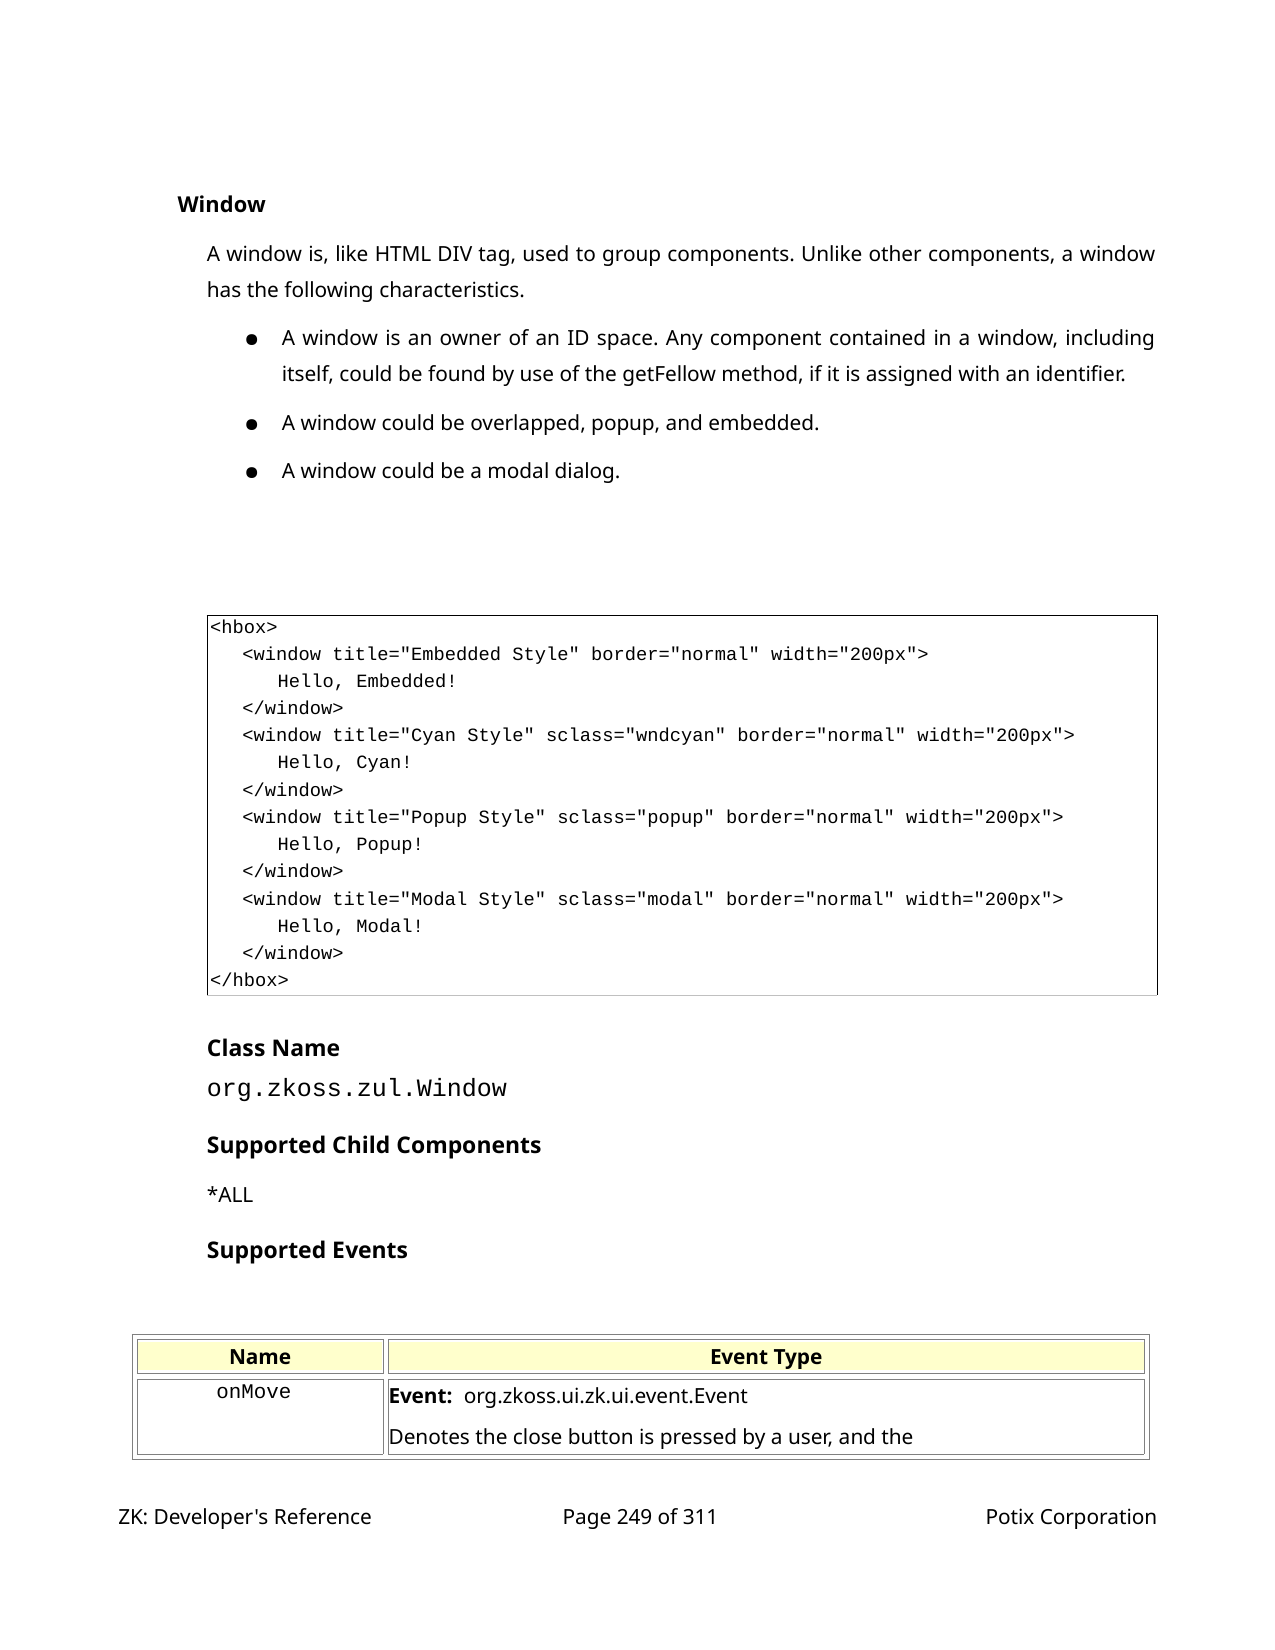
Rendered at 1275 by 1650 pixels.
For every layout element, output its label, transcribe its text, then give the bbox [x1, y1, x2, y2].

list A window could be a modal dialog. [244, 456, 1157, 485]
text Hello, Popup! [208, 832, 1157, 856]
text </window> [208, 941, 1157, 965]
text Hello, Modal! [208, 913, 1157, 938]
text *ALL [207, 1181, 1157, 1209]
table_header Event Type [385, 1335, 1147, 1373]
subtitle Class Name [207, 1032, 1157, 1063]
text </hbox> [208, 968, 1157, 995]
text org.zkoss.zul.Window [207, 1076, 1157, 1104]
list A window is an owner of an ID space. Any component contained in a window, including itself, could be found by use of the getFellow method, if it is assigned with an identifier. [244, 323, 1157, 387]
subtitle Window [177, 189, 1157, 219]
subtitle Supported Child Components [207, 1129, 1157, 1160]
text Hello, Cyan! [208, 750, 1157, 775]
text <window title="Cyan Style" sclass="wndcyan" border="normal" width="200px"> [208, 723, 1157, 747]
text <window title="Embedded Style" border="normal" width="200px"> [208, 642, 1157, 666]
text A window is, like HTML DIV tag, used to group components. Unlike other components, a window has the following characteristics. [207, 239, 1157, 303]
text </window> [208, 696, 1157, 720]
table_header Name [134, 1335, 385, 1373]
text <window title="Modal Style" sclass="modal" border="normal" width="200px"> [208, 886, 1157, 911]
table_cell Event: org.zkoss.ui.zk.ui.event.Event Denotes the close button is pressed by a user, and the [385, 1373, 1147, 1453]
subtitle Supported Events [207, 1234, 1157, 1265]
table_cell onMove [134, 1373, 385, 1453]
list A window could be overlapped, popup, and embedded. [244, 408, 1157, 436]
text <window title="Popup Style" sclass="popup" border="normal" width="200px"> [208, 805, 1157, 829]
text </window> [208, 859, 1157, 883]
text </window> [208, 778, 1157, 802]
text <hbox> [208, 616, 1157, 639]
text Hello, Embedded! [208, 669, 1157, 693]
